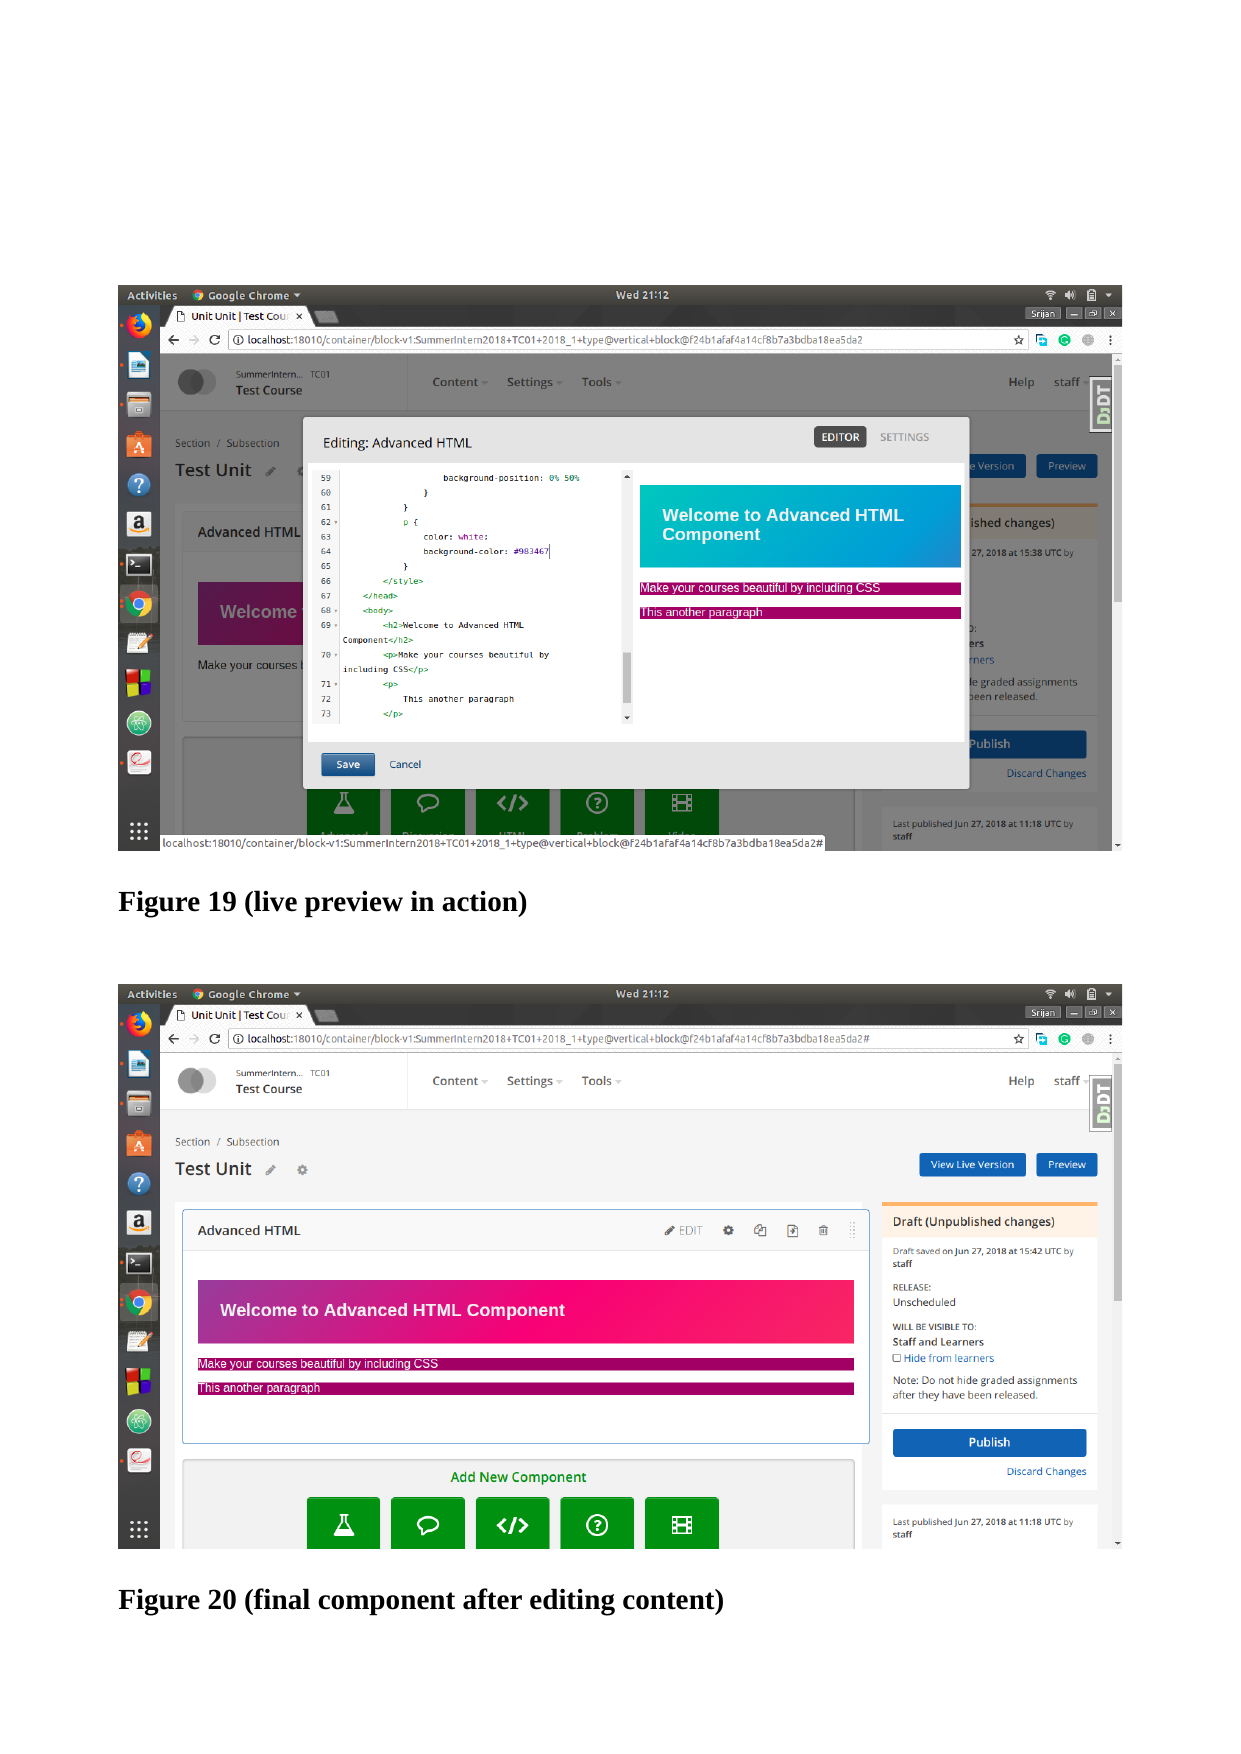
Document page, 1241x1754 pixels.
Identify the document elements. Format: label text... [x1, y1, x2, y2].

text Figure 20 (final component after editing content) [118, 1582, 1122, 1616]
picture [118, 285, 1123, 851]
text Figure 19 (live preview in action) [118, 884, 1122, 917]
picture [118, 984, 1123, 1549]
